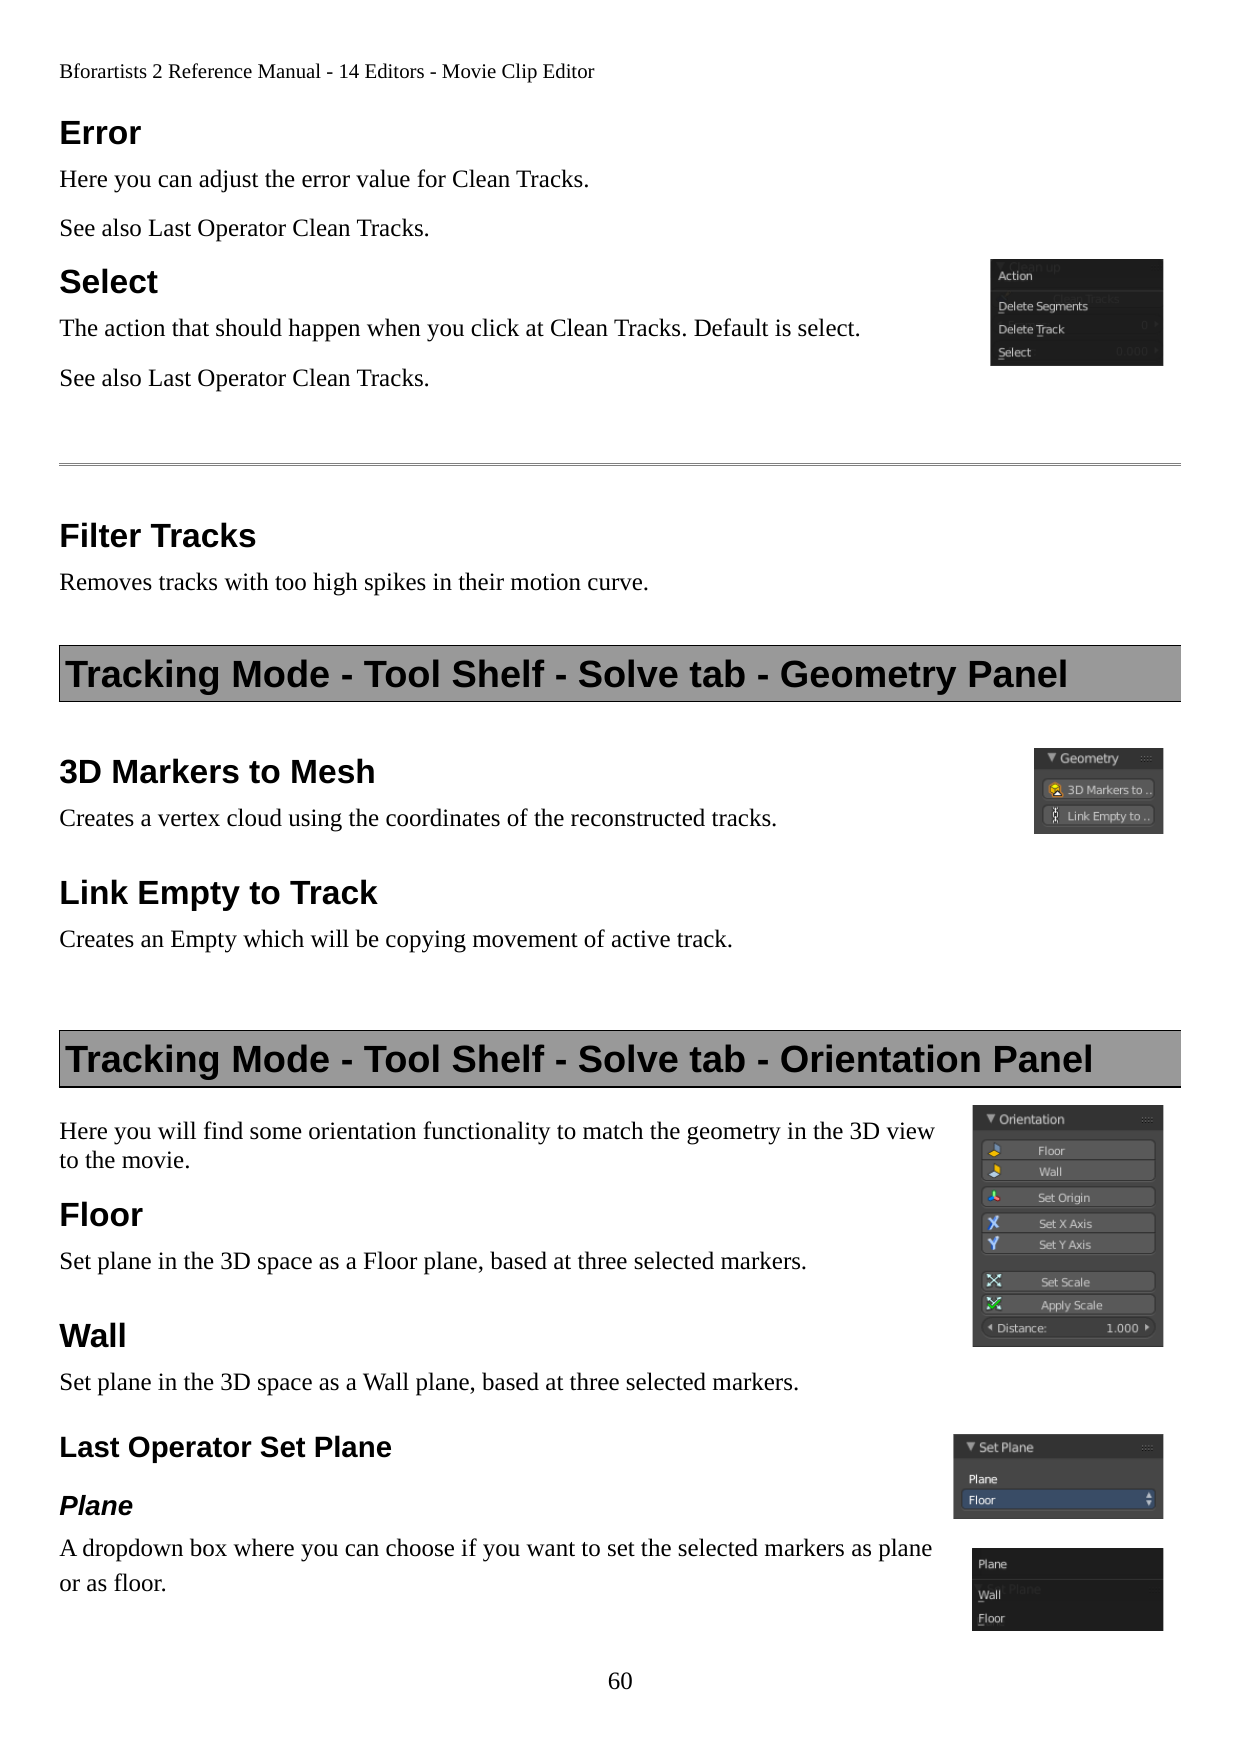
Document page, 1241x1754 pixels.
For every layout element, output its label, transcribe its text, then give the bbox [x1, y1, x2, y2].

text Creates a vertex cloud using the coordinates of the reconstructed tracks. [59, 803, 1034, 831]
picture [1034, 748, 1164, 834]
table_header Tracking Mode - Tool Shelf - Solve tab - Geometry Panel [60, 646, 1181, 701]
subtitle Filter Tracks [59, 516, 1181, 554]
subtitle Floor [59, 1194, 972, 1233]
subtitle [1164, 262, 1181, 301]
text Set plane in the 3D space as a Floor plane, based at three selected markers. [59, 1246, 972, 1274]
picture [953, 1434, 1164, 1519]
text Set plane in the 3D space as a Wall plane, based at three selected markers. [59, 1367, 1181, 1396]
text Here you can adjust the error value for Clean Tracks. [59, 164, 1181, 192]
text The action that should happen when you click at Clean Tracks. Default is select. [59, 313, 990, 342]
text See also Last Operator Clean Tracks. [59, 213, 1181, 242]
text See also Last Operator Clean Tracks. [59, 363, 1181, 391]
subtitle Plane [59, 1489, 1181, 1521]
subtitle Link Empty to Track [59, 873, 1181, 911]
subtitle Error [59, 113, 1181, 151]
subtitle 3D Markers to Mesh [59, 752, 1034, 790]
text Here you will find some orientation functionality to match the geometry in the 3D view to the movie. [59, 1116, 972, 1174]
table_header Tracking Mode - Tool Shelf - Solve tab - Orientation Panel [60, 1031, 1181, 1086]
subtitle Wall [59, 1316, 1181, 1354]
subtitle [1164, 752, 1181, 790]
text Removes tracks with too high spikes in their motion curve. [59, 567, 1181, 596]
subtitle [1164, 1194, 1181, 1233]
text Creates an Empty which will be copying movement of active track. [59, 924, 1181, 952]
picture [972, 1105, 1164, 1347]
subtitle Select [59, 262, 990, 301]
picture [972, 1548, 1164, 1631]
picture [990, 259, 1164, 366]
subtitle Last Operator Set Plane [59, 1430, 1181, 1464]
text A dropdown box where you can choose if you want to set the selected markers as plane or as floor. [59, 1533, 1181, 1597]
